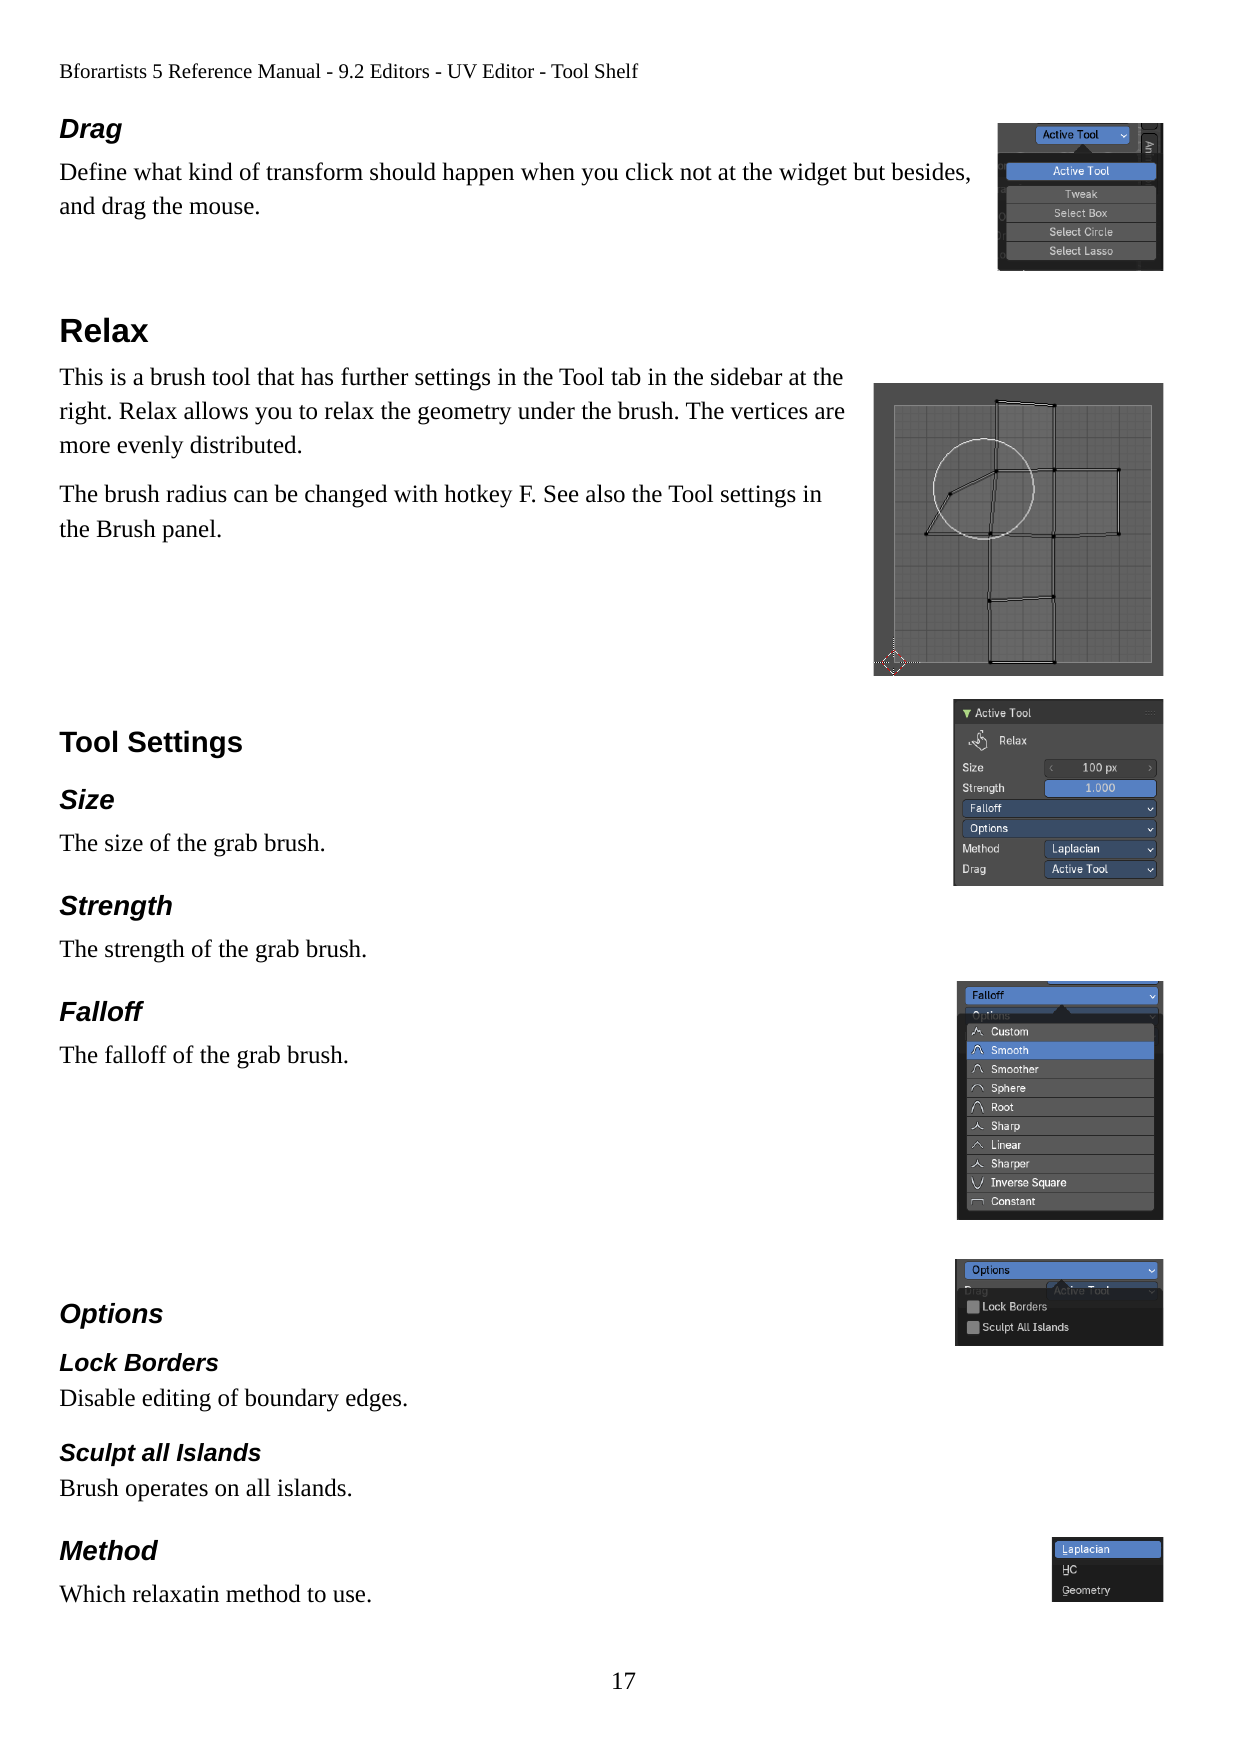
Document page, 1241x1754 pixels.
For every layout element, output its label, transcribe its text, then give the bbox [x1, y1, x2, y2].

picture [997, 123, 1164, 271]
subtitle Tool Settings [59, 725, 953, 759]
subtitle Method [59, 1535, 1181, 1567]
text Brush operates on all islands. [59, 1473, 1181, 1502]
subtitle Lock Borders [59, 1348, 1181, 1377]
picture [955, 1259, 1164, 1346]
picture [873, 383, 1164, 676]
subtitle Options [59, 1298, 955, 1329]
subtitle [1164, 996, 1181, 1027]
subtitle Falloff [59, 996, 956, 1027]
text Which relaxatin method to use. [59, 1579, 1181, 1608]
subtitle Drag [59, 113, 1181, 144]
subtitle Relax [59, 310, 1181, 349]
subtitle Size [59, 784, 953, 816]
text This is a brush tool that has further settings in the Tool tab in the sidebar at the right. Relax allows you to relax the geometry under the brush. The vertices are more evenly distributed. [59, 362, 1181, 459]
text The strength of the grab brush. [59, 934, 1181, 963]
subtitle [1164, 1298, 1181, 1329]
text The size of the grab brush. [59, 828, 953, 857]
subtitle Strength [59, 889, 1181, 921]
picture [953, 699, 1164, 886]
picture [956, 981, 1164, 1220]
subtitle [1164, 725, 1181, 759]
text The falloff of the grab brush. [59, 1040, 956, 1069]
text Define what kind of transform should happen when you click not at the widget but besides, and drag the mouse. [59, 157, 997, 220]
text Disable editing of boundary edges. [59, 1383, 1181, 1412]
subtitle Sculpt all Islands [59, 1438, 1181, 1467]
subtitle [1164, 784, 1181, 816]
text The brush radius can be changed with hotkey F. See also the Tool settings in the Brush panel. [59, 479, 873, 543]
picture [1051, 1537, 1164, 1602]
